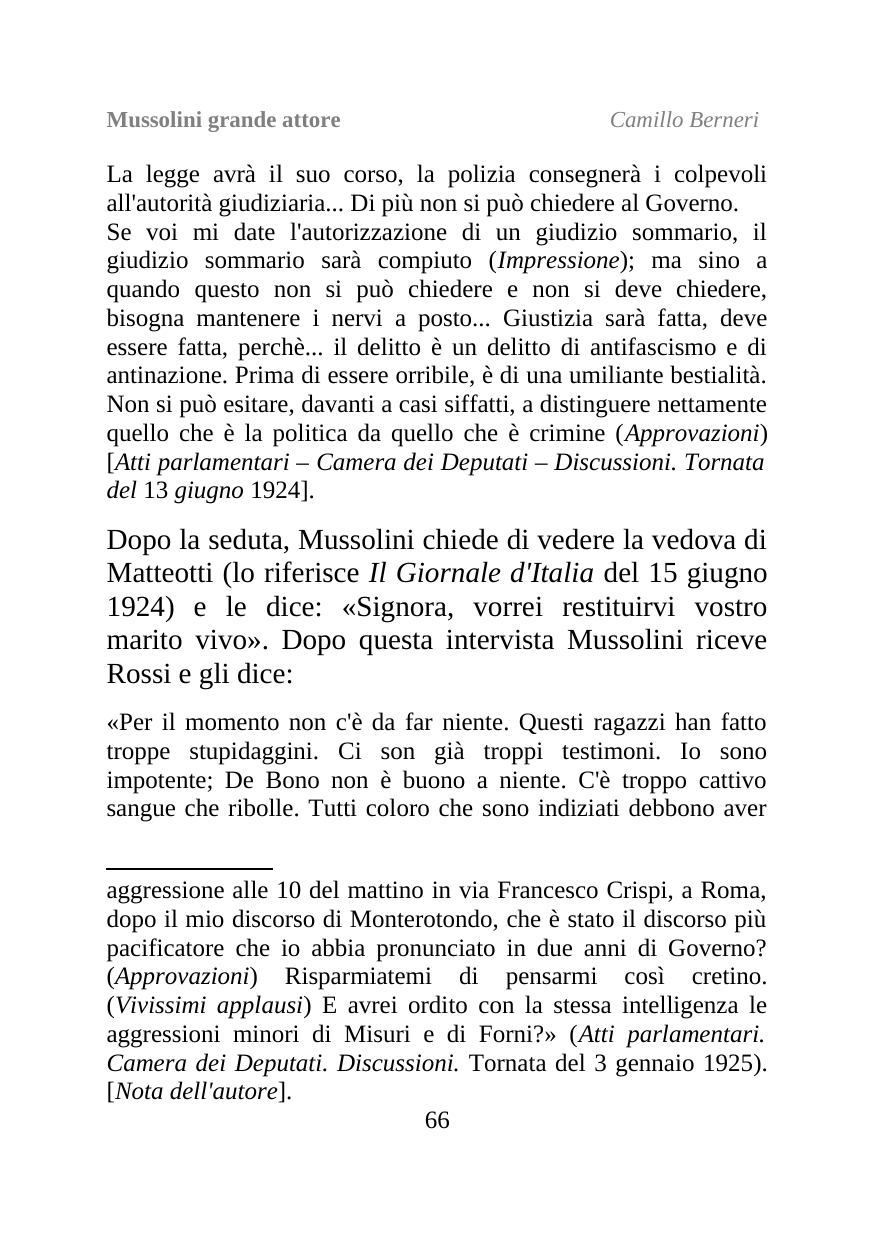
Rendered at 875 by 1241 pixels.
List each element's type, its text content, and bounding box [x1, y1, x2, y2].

text Dopo la seduta, Mussolini chiede di vedere la vedova di Matteotti (lo riferisce Il Giornale d'Italia del 15 giugno 1924) e le dice: «Signora, vorrei restituirvi vostro marito vivo». Dopo questa intervista Mussolini riceve Rossi e gli dice: [106, 522, 768, 689]
text aggressione alle 10 del mattino in via Francesco Crispi, a Roma, dopo il mio discorso di Monterotondo, che è stato il discorso più pacificatore che io abbia pronunciato in due anni di Governo? (Approvazioni) Risparmiatemi di pensarmi così cretino. (Vivissimi applausi) E avrei ordito con la stessa intelligenza le aggressioni minori di Misuri e di Forni?» (Atti parlamentari. Camera dei Deputati. Discussioni. Tornata del 3 gennaio 1925). [Nota dell'autore]. [106, 875, 768, 1105]
text Se voi mi date l'autorizzazione di un giudizio sommario, il giudizio sommario sarà compiuto (Impressione); ma sino a quando questo non si può chiedere e non si deve chiedere, bisogna mantenere i nervi a posto... Giustizia sarà fatta, deve essere fatta, perchè... il delitto è un delitto di antifascismo e di antinazione. Prima di essere orribile, è di una umiliante bestialità. Non si può esitare, davanti a casi siffatti, a distinguere nettamente quello che è la politica da quello che è crimine (Approvazioni) [Atti parlamentari – Camera dei Deputati – Discussioni. Tornata del 13 giugno 1924]. [106, 217, 768, 504]
text «Per il momento non c'è da far niente. Questi ragazzi han fatto troppe stupidaggini. Ci son già troppi testimoni. Io sono impotente; De Bono non è buono a niente. C'è troppo cattivo sangue che ribolle. Tutti coloro che sono indiziati debbono aver [106, 707, 768, 822]
text La legge avrà il suo corso, la polizia consegnerà i colpevoli all'autorità giudiziaria... Di più non si può chiedere al Governo. [106, 159, 768, 217]
